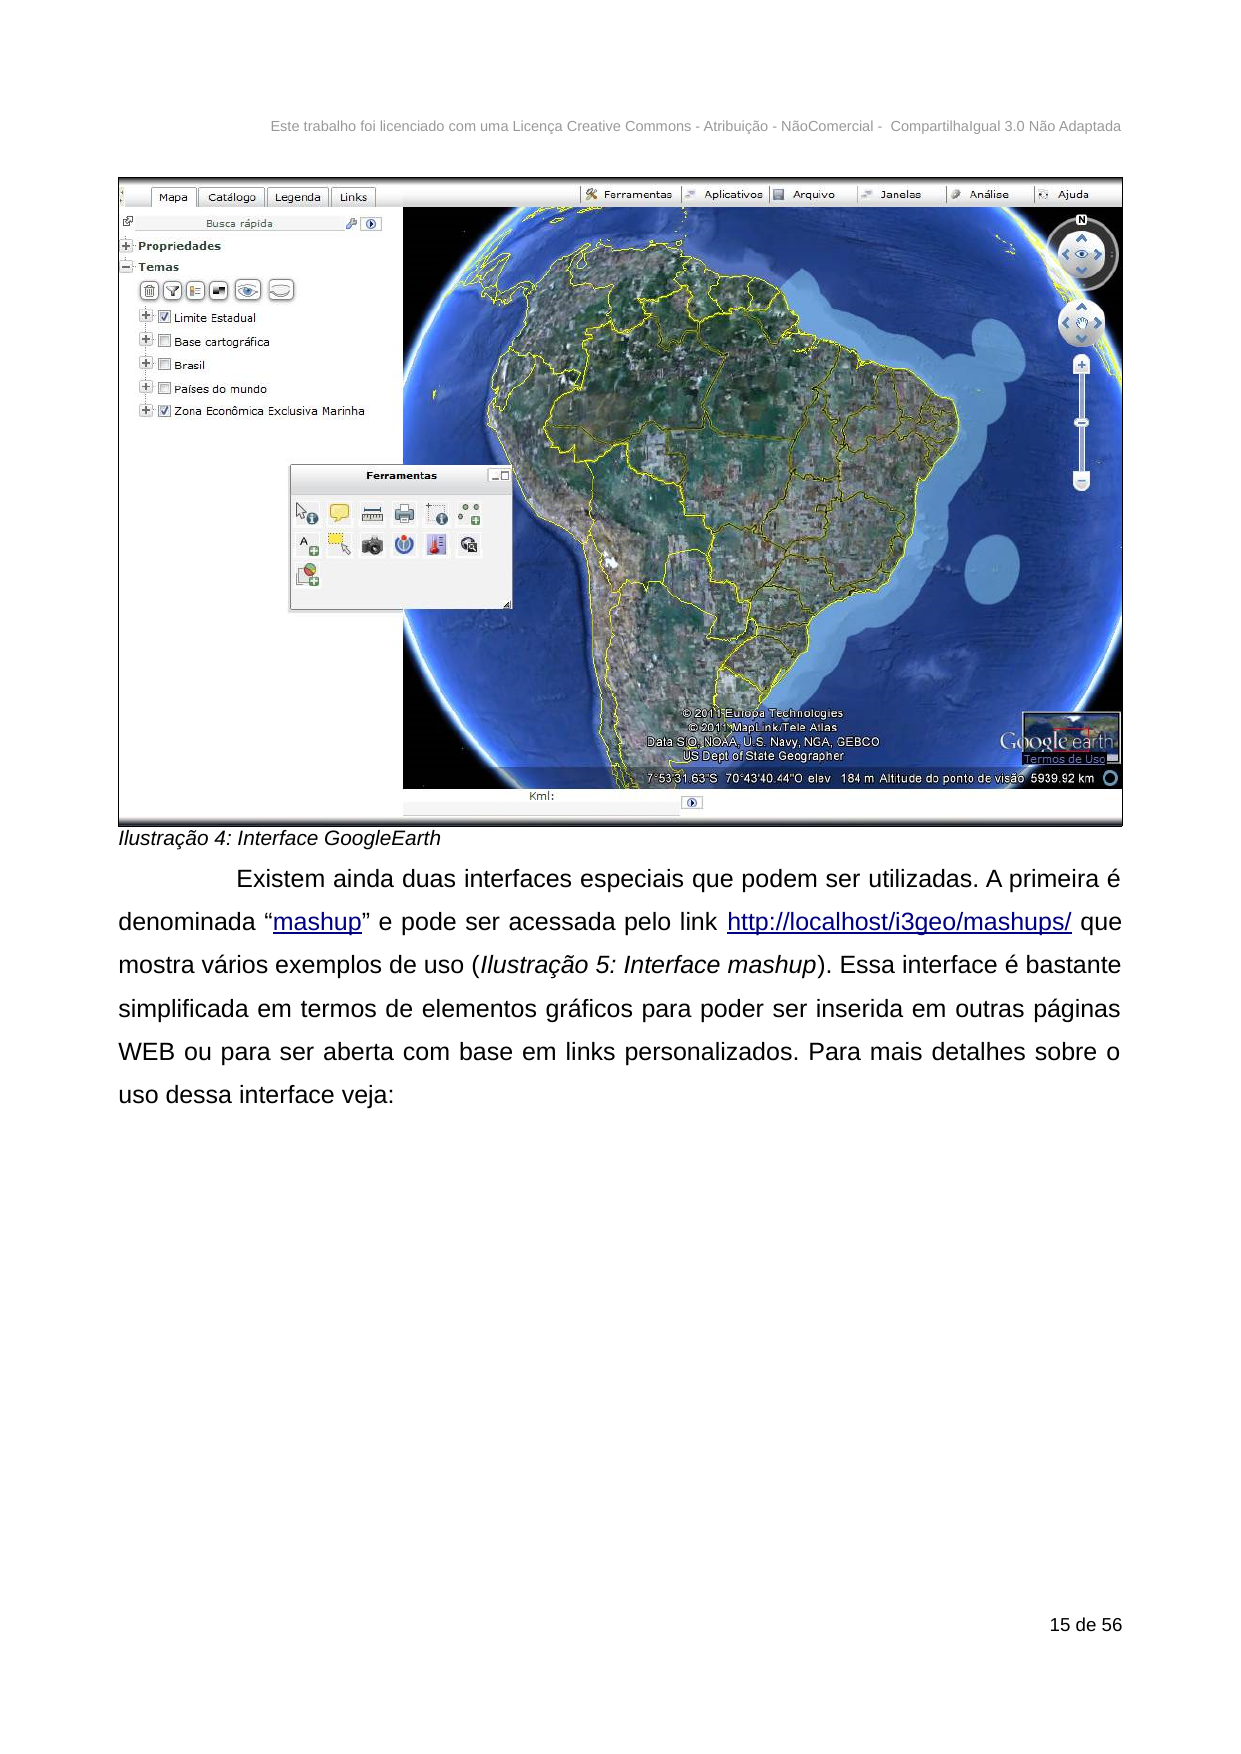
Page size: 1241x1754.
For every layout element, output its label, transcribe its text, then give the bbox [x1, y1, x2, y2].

text Existem ainda duas interfaces especiais que podem ser utilizadas. A primeira é denominada “mashup” e pode ser acessada pelo link http://localhost/i3geo/mashups/ que mostra vários exemplos de uso (Ilustração 5: Interface mashup). Essa interface é bastante simplificada em termos de elementos gráficos para poder ser inserida em outras páginas WEB ou para ser aberta com base em links personalizados. Para mais detalhes sobre o uso dessa interface veja: [118, 850, 1122, 1108]
text Ilustração 4: Interface GoogleEarth [118, 827, 1122, 850]
picture [119, 178, 1122, 826]
text [118, 164, 1122, 177]
